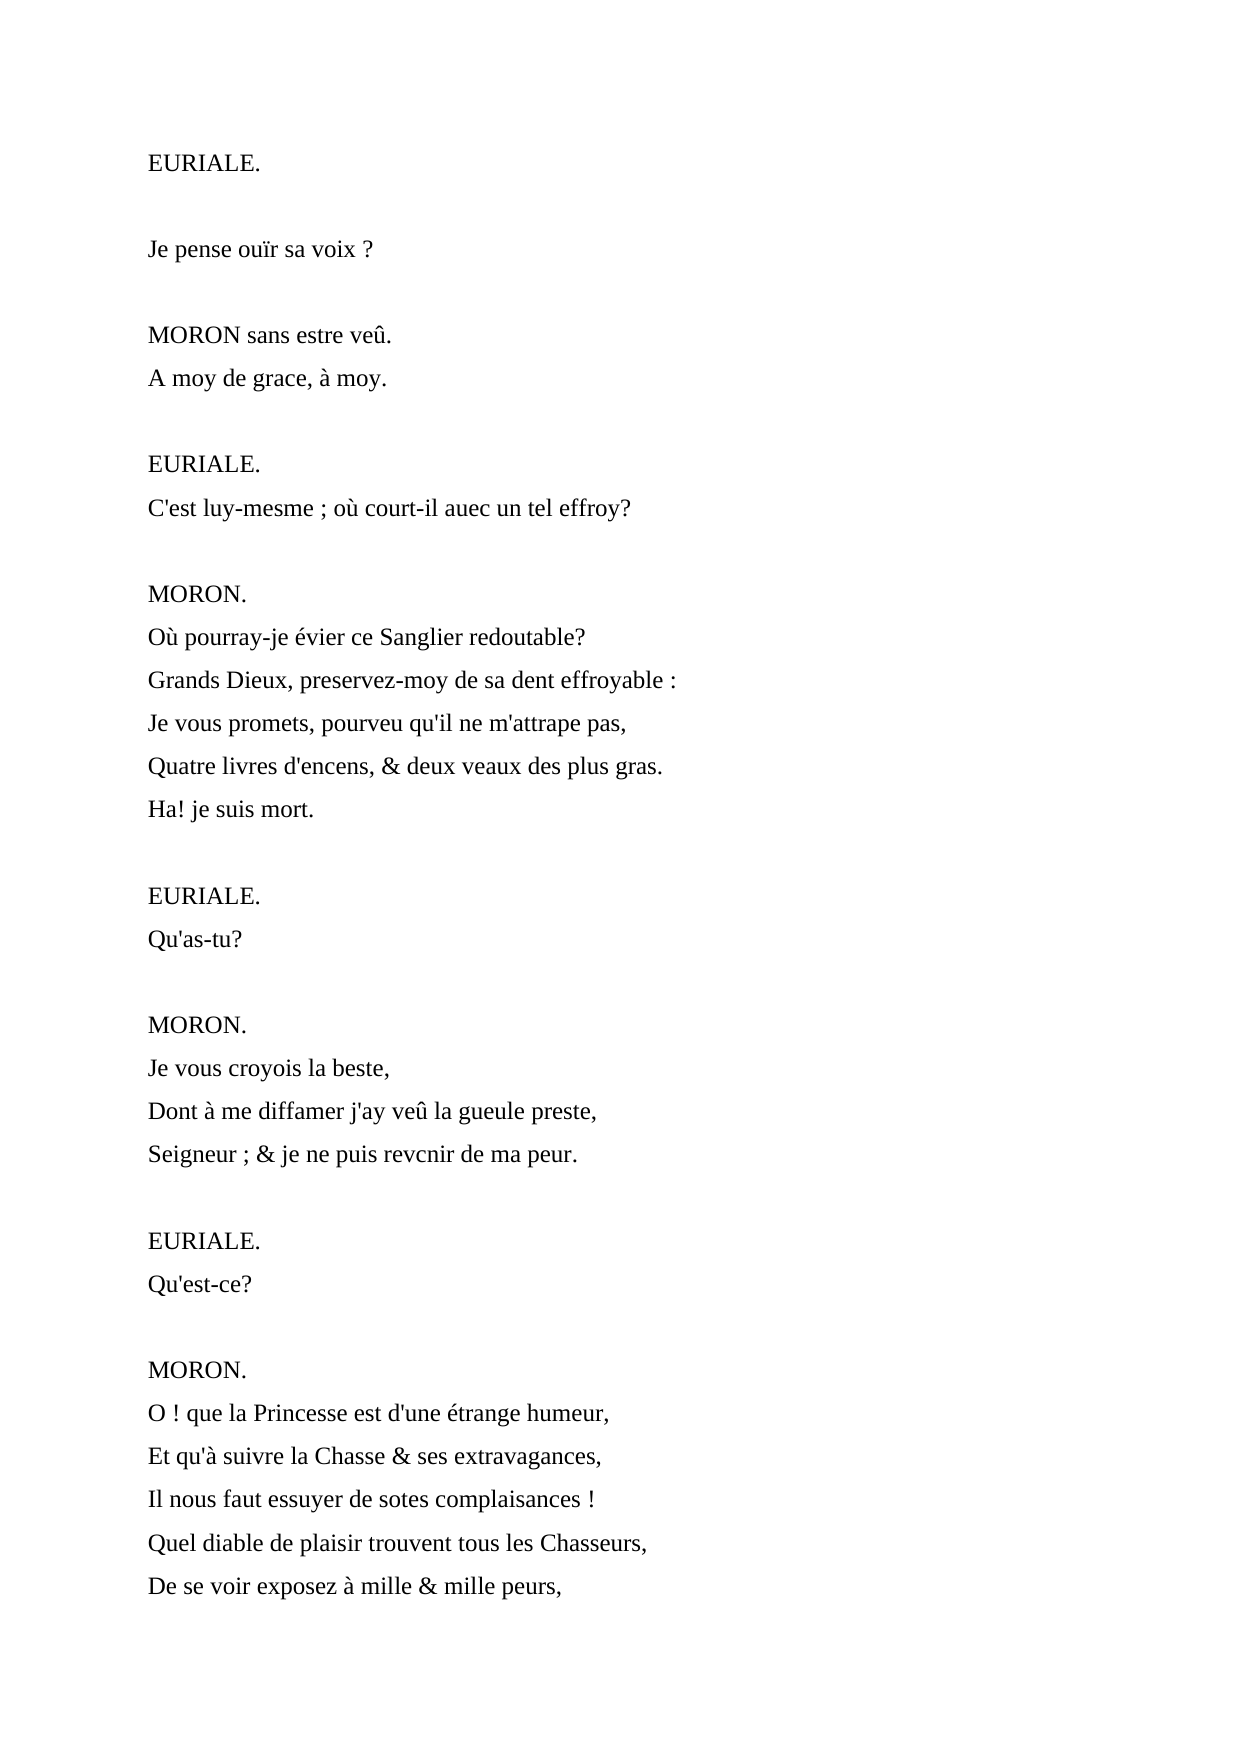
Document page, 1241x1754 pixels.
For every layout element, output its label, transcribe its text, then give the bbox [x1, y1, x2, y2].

text O ! que la Princesse est d'une étrange humeur, [148, 1398, 1093, 1427]
text A moy de grace, à moy. [148, 363, 1093, 392]
text Je vous croyois la beste, [148, 1053, 1093, 1082]
text EURIALE. [148, 449, 1093, 478]
text C'est luy-mesme ; où court-il auec un tel effroy? [148, 493, 1093, 521]
text Ha! je suis mort. [148, 794, 1093, 823]
text Je pense ouïr sa voix ? [148, 234, 1093, 263]
text MORON. [148, 1010, 1093, 1039]
text MORON. [148, 579, 1093, 608]
text Et qu'à suivre la Chasse & ses extravagances, [148, 1441, 1093, 1470]
text Dont à me diffamer j'ay veû la gueule preste, [148, 1096, 1093, 1125]
text Qu'est-ce? [148, 1269, 1093, 1298]
text Qu'as-tu? [148, 924, 1093, 953]
text MORON. [148, 1355, 1093, 1384]
text Seigneur ; & je ne puis revcnir de ma peur. [148, 1139, 1093, 1168]
text MORON sans estre veû. [148, 320, 1093, 349]
text Où pourray-je évier ce Sanglier redoutable? [148, 622, 1093, 651]
text Quel diable de plaisir trouvent tous les Chasseurs, [148, 1528, 1093, 1556]
text Grands Dieux, preservez-moy de sa dent effroyable : [148, 665, 1093, 694]
text Je vous promets, pourveu qu'il ne m'attrape pas, [148, 708, 1093, 737]
text EURIALE. [148, 148, 1093, 176]
text Il nous faut essuyer de sotes complaisances ! [148, 1484, 1093, 1513]
text De se voir exposez à mille & mille peurs, [148, 1571, 1093, 1599]
text EURIALE. [148, 1226, 1093, 1254]
text Quatre livres d'encens, & deux veaux des plus gras. [148, 751, 1093, 780]
text EURIALE. [148, 881, 1093, 909]
